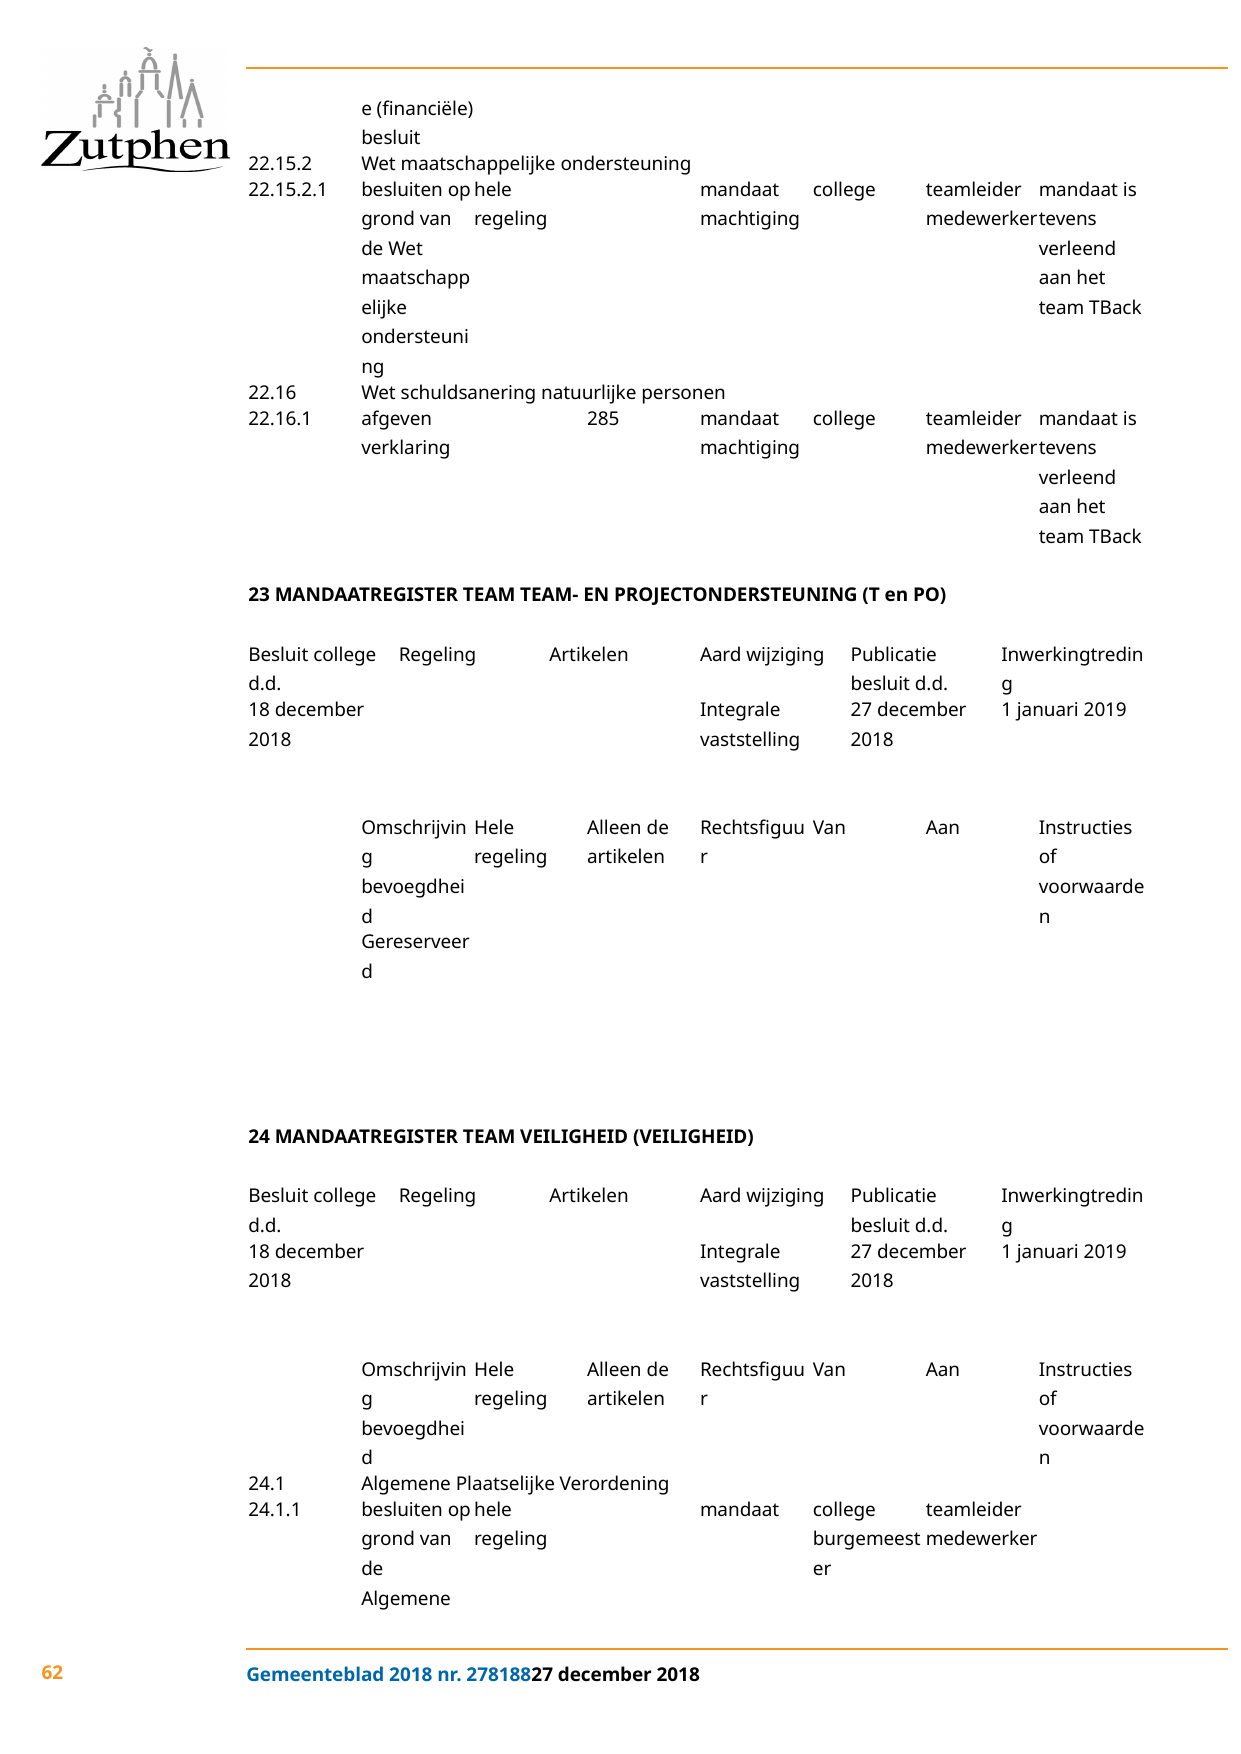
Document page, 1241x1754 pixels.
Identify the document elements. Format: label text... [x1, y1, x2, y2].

table_cell Integrale vaststelling [700, 1238, 850, 1293]
table_cell mandaat [700, 1496, 813, 1611]
table_cell mandaat is tevens verleend aan het team TBack [1039, 405, 1152, 549]
table_header Regeling [399, 1183, 549, 1238]
table_cell 22.15.2.1 [248, 176, 361, 379]
table_header Instructies of voorwaarden [1039, 1356, 1152, 1470]
table_header Artikelen [549, 641, 700, 696]
table_header Artikelen [549, 1183, 700, 1238]
table_header Hele regeling [474, 814, 587, 928]
table_header Publicatie besluit d.d. [850, 641, 1001, 696]
table_cell mandaat machtiging [700, 405, 813, 549]
table_cell [700, 929, 813, 984]
table_cell [1039, 1496, 1152, 1611]
table_cell [361, 1010, 474, 1035]
table_cell Wet schuldsanering natuurlijke personen [361, 379, 1152, 405]
table_header Alleen de artikelen [587, 814, 700, 928]
table_cell [474, 984, 587, 1009]
table_cell 22.15.2 [248, 150, 361, 176]
table_cell besluiten op grond van de Algemene [361, 1496, 474, 1611]
table_cell [474, 1010, 587, 1035]
table_cell [587, 984, 700, 1009]
table_cell [1039, 984, 1152, 1009]
table_cell [813, 1010, 926, 1035]
table_header Besluit college d.d. [248, 1183, 398, 1238]
table_cell [248, 1035, 361, 1061]
table_header Aard wijziging [700, 1183, 850, 1238]
table_cell 27 december 2018 [850, 1238, 1001, 1293]
table_cell [474, 95, 587, 150]
table_cell [248, 95, 361, 150]
table_cell [399, 1238, 549, 1293]
table_header Aan [926, 1356, 1038, 1470]
table_cell [361, 984, 474, 1009]
table_cell [813, 1035, 926, 1061]
table_cell [700, 1035, 813, 1061]
table_cell teamleider medewerker [926, 405, 1038, 549]
table_cell [361, 1035, 474, 1061]
table_cell [700, 984, 813, 1009]
table_header Inwerkingtreding [1001, 641, 1152, 696]
table_cell college [813, 405, 926, 549]
table_cell besluiten op grond van de Wet maatschappelijke ondersteuning [361, 176, 474, 379]
table_cell [248, 929, 361, 984]
table_cell [474, 1035, 587, 1061]
table_cell Wet maatschappelijke ondersteuning [361, 150, 1152, 176]
table_cell [587, 176, 700, 379]
table_cell teamleider medewerker [926, 1496, 1038, 1611]
text 24 MANDAATREGISTER TEAM VEILIGHEID (VEILIGHEID) [248, 1123, 1152, 1149]
table_cell [474, 405, 587, 549]
table_cell mandaat machtiging [700, 176, 813, 379]
table_header Instructies of voorwaarden [1039, 814, 1152, 928]
table_header Publicatie besluit d.d. [850, 1183, 1001, 1238]
table_cell [813, 95, 926, 150]
table_cell [1039, 929, 1152, 984]
table_cell afgeven verklaring [361, 405, 474, 549]
table_cell 22.16.1 [248, 405, 361, 549]
table_header Rechtsfiguur [700, 1356, 813, 1470]
table_header [248, 1356, 361, 1470]
table_cell [587, 929, 700, 984]
table_cell [700, 95, 813, 150]
table_cell [587, 95, 700, 150]
table_cell Gereserveerd [361, 929, 474, 984]
table_cell [1039, 95, 1152, 150]
table_cell [549, 696, 700, 752]
table_cell [587, 1496, 700, 1611]
table_header Alleen de artikelen [587, 1356, 700, 1470]
table_cell 18 december 2018 [248, 696, 398, 752]
table_cell [1039, 1035, 1152, 1061]
table_header Aard wijziging [700, 641, 850, 696]
table_header Besluit college d.d. [248, 641, 398, 696]
table_header Inwerkingtreding [1001, 1183, 1152, 1238]
picture [41, 47, 231, 172]
table_cell college burgemeester [813, 1496, 926, 1611]
table_cell [926, 929, 1038, 984]
table_header Regeling [399, 641, 549, 696]
table_cell e (financiële) besluit [361, 95, 474, 150]
table_header Van [813, 814, 926, 928]
table_header [248, 814, 361, 928]
table_header Van [813, 1356, 926, 1470]
table_header Hele regeling [474, 1356, 587, 1470]
table_cell mandaat is tevens verleend aan het team TBack [1039, 176, 1152, 379]
table_header Omschrijving bevoegdheid [361, 1356, 474, 1470]
table_cell 27 december 2018 [850, 696, 1001, 752]
table_cell [926, 1010, 1038, 1035]
table_cell [248, 984, 361, 1009]
table_cell 24.1.1 [248, 1496, 361, 1611]
text 23 MANDAATREGISTER TEAM TEAM- EN PROJECTONDERSTEUNING (T en PO) [248, 582, 1152, 607]
table_cell 285 [587, 405, 700, 549]
table_cell Algemene Plaatselijke Verordening [361, 1470, 1152, 1496]
table_cell 1 januari 2019 [1001, 696, 1152, 752]
table_header Rechtsfiguur [700, 814, 813, 928]
table_cell hele regeling [474, 1496, 587, 1611]
table_cell [926, 984, 1038, 1009]
table_cell [926, 1035, 1038, 1061]
table_cell college [813, 176, 926, 379]
table_cell [1039, 1010, 1152, 1035]
table_header Aan [926, 814, 1038, 928]
table_cell 1 januari 2019 [1001, 1238, 1152, 1293]
table_cell [474, 929, 587, 984]
table_cell hele regeling [474, 176, 587, 379]
table_cell [587, 1035, 700, 1061]
table_cell [587, 1010, 700, 1035]
table_cell [549, 1238, 700, 1293]
table_cell [813, 929, 926, 984]
table_cell 22.16 [248, 379, 361, 405]
table_cell 18 december 2018 [248, 1238, 398, 1293]
table_cell Integrale vaststelling [700, 696, 850, 752]
table_cell [813, 984, 926, 1009]
table_cell 24.1 [248, 1470, 361, 1496]
table_cell teamleider medewerker [926, 176, 1038, 379]
table_cell [700, 1010, 813, 1035]
table_header Omschrijving bevoegdheid [361, 814, 474, 928]
table_cell [248, 1010, 361, 1035]
table_cell [399, 696, 549, 752]
table_cell [926, 95, 1038, 150]
